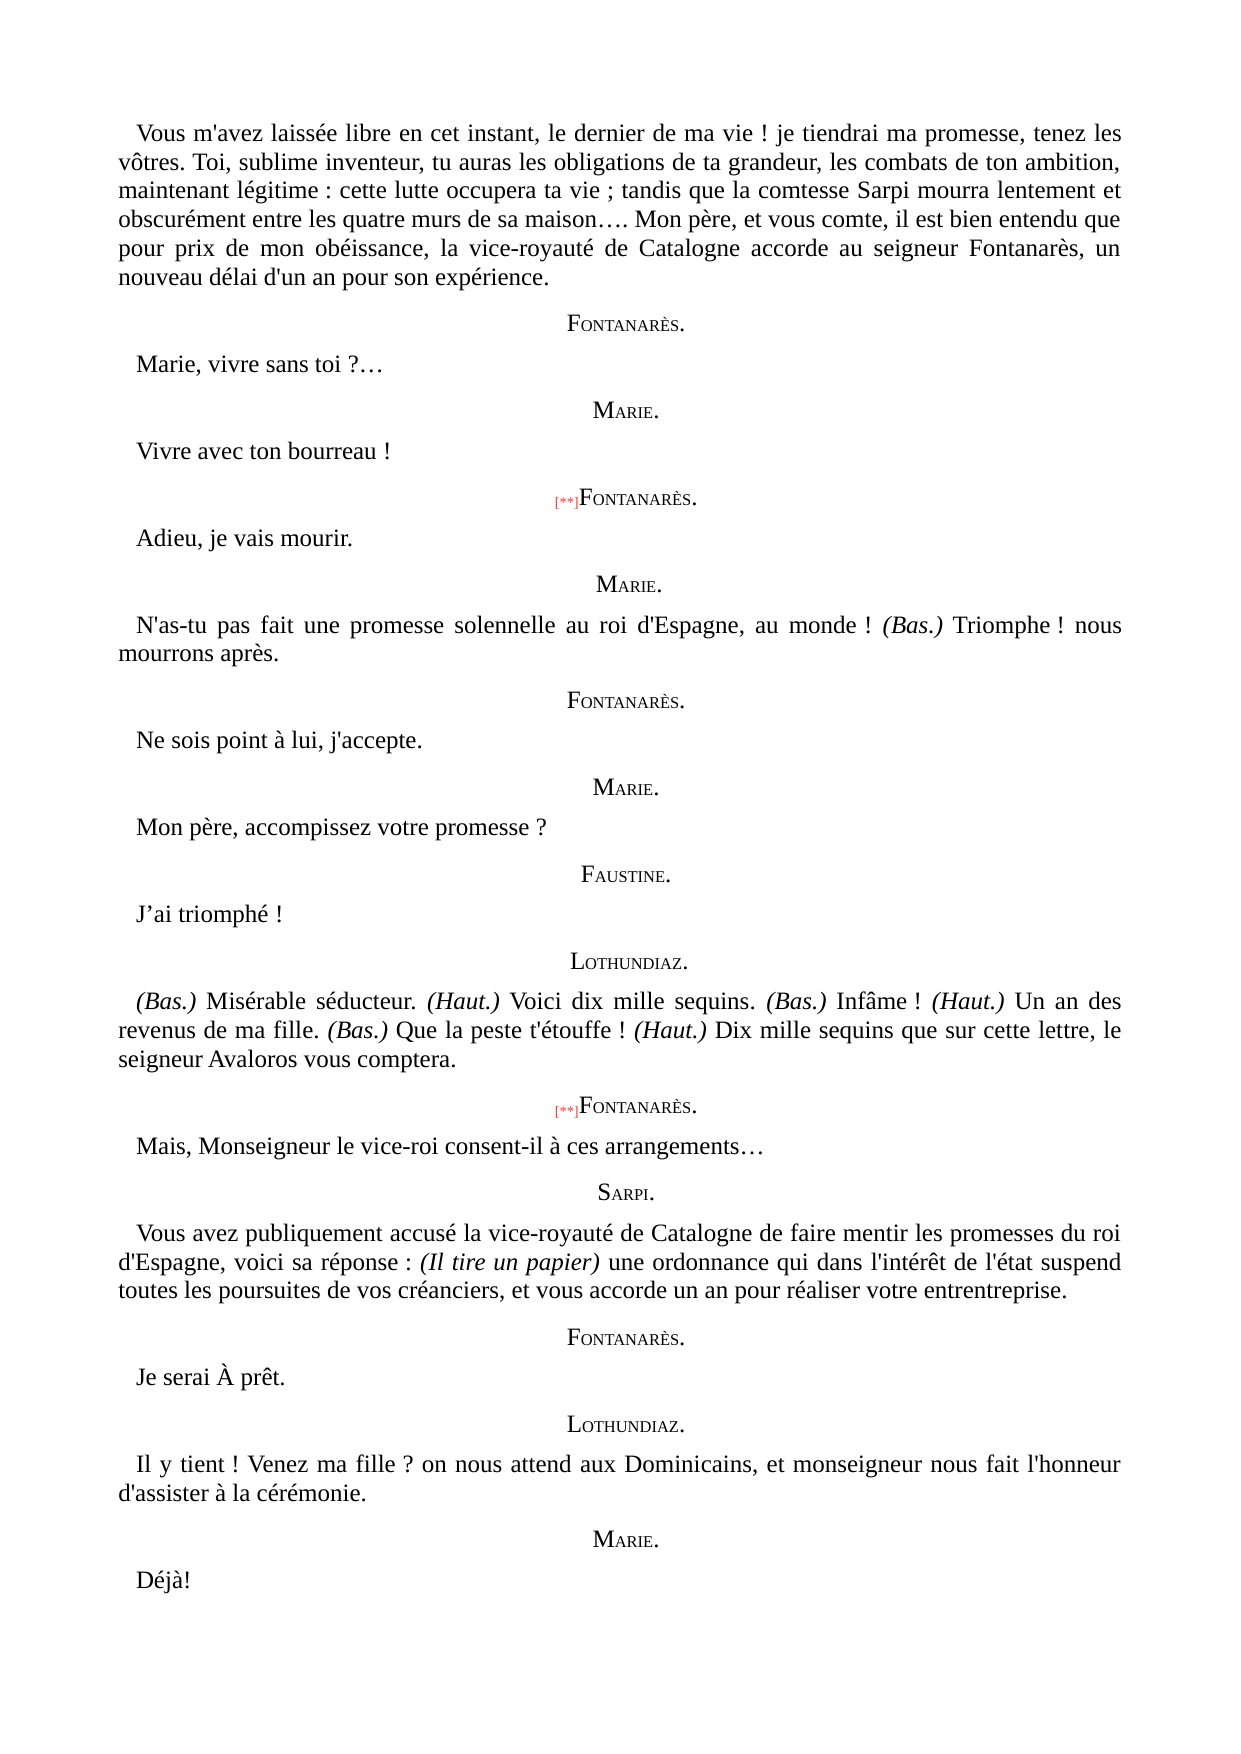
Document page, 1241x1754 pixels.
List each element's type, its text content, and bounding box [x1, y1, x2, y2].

text Sarpi. [118, 1177, 1122, 1206]
text Vous avez publiquement accusé la vice-royauté de Catalogne de faire mentir les promesses du roi d'Espagne, voici sa réponse : (Il tire un papier) une ordonnance qui dans l'intérêt de l'état suspend toutes les poursuites de vos créanciers, et vous accorde un an pour réaliser votre entrentreprise. [118, 1218, 1122, 1304]
text Je serai À prêt. [118, 1362, 1122, 1391]
text Vous m'avez laissée libre en cet instant, le dernier de ma vie ! je tiendrai ma promesse, tenez les vôtres. Toi, sublime inventeur, tu auras les obligations de ta grandeur, les combats de ton ambition, maintenant légitime : cette lutte occupera ta vie ; tandis que la comtesse Sarpi mourra lentement et obscurément entre les quatre murs de sa maison…. Mon père, et vous comte, il est bien entendu que pour prix de mon obéissance, la vice-royauté de Catalogne accorde au seigneur Fontanarès, un nouveau délai d'un an pour son expérience. [118, 118, 1122, 291]
text Fontanarès. [118, 685, 1122, 714]
text Fontanarès. [118, 308, 1122, 337]
text Fontanarès. [118, 1322, 1122, 1351]
text Marie, vivre sans toi ?… [118, 349, 1122, 378]
text Marie. [118, 772, 1122, 801]
text [**]Fontanarès. [118, 1090, 1122, 1119]
text [**]Fontanarès. [118, 482, 1122, 511]
text Marie. [118, 1524, 1122, 1553]
text Marie. [118, 569, 1122, 598]
text Marie. [118, 395, 1122, 424]
text Mon père, accompissez votre promesse ? [118, 812, 1122, 841]
text Il y tient ! Venez ma fille ? on nous attend aux Dominicains, et monseigneur nous fait l'honneur d'assister à la cérémonie. [118, 1449, 1122, 1507]
text Ne sois point à lui, j'accepte. [118, 726, 1122, 754]
text J’ai triomphé ! [118, 899, 1122, 928]
text (Bas.) Misérable séducteur. (Haut.) Voici dix mille sequins. (Bas.) Infâme ! (Haut.) Un an des revenus de ma fille. (Bas.) Que la peste t'étouffe ! (Haut.) Dix mille sequins que sur cette lettre, le seigneur Avaloros vous comptera. [118, 986, 1122, 1073]
text Vivre avec ton bourreau ! [118, 436, 1122, 464]
text Lothundiaz. [118, 946, 1122, 975]
text Adieu, je vais mourir. [118, 523, 1122, 552]
text Faustine. [118, 859, 1122, 888]
text Lothundiaz. [118, 1409, 1122, 1438]
text Mais, Monseigneur le vice-roi consent-il à ces arrangements… [118, 1131, 1122, 1160]
text Déjà! [118, 1565, 1122, 1594]
text N'as-tu pas fait une promesse solennelle au roi d'Espagne, au monde ! (Bas.) Triomphe ! nous mourrons après. [118, 610, 1122, 667]
